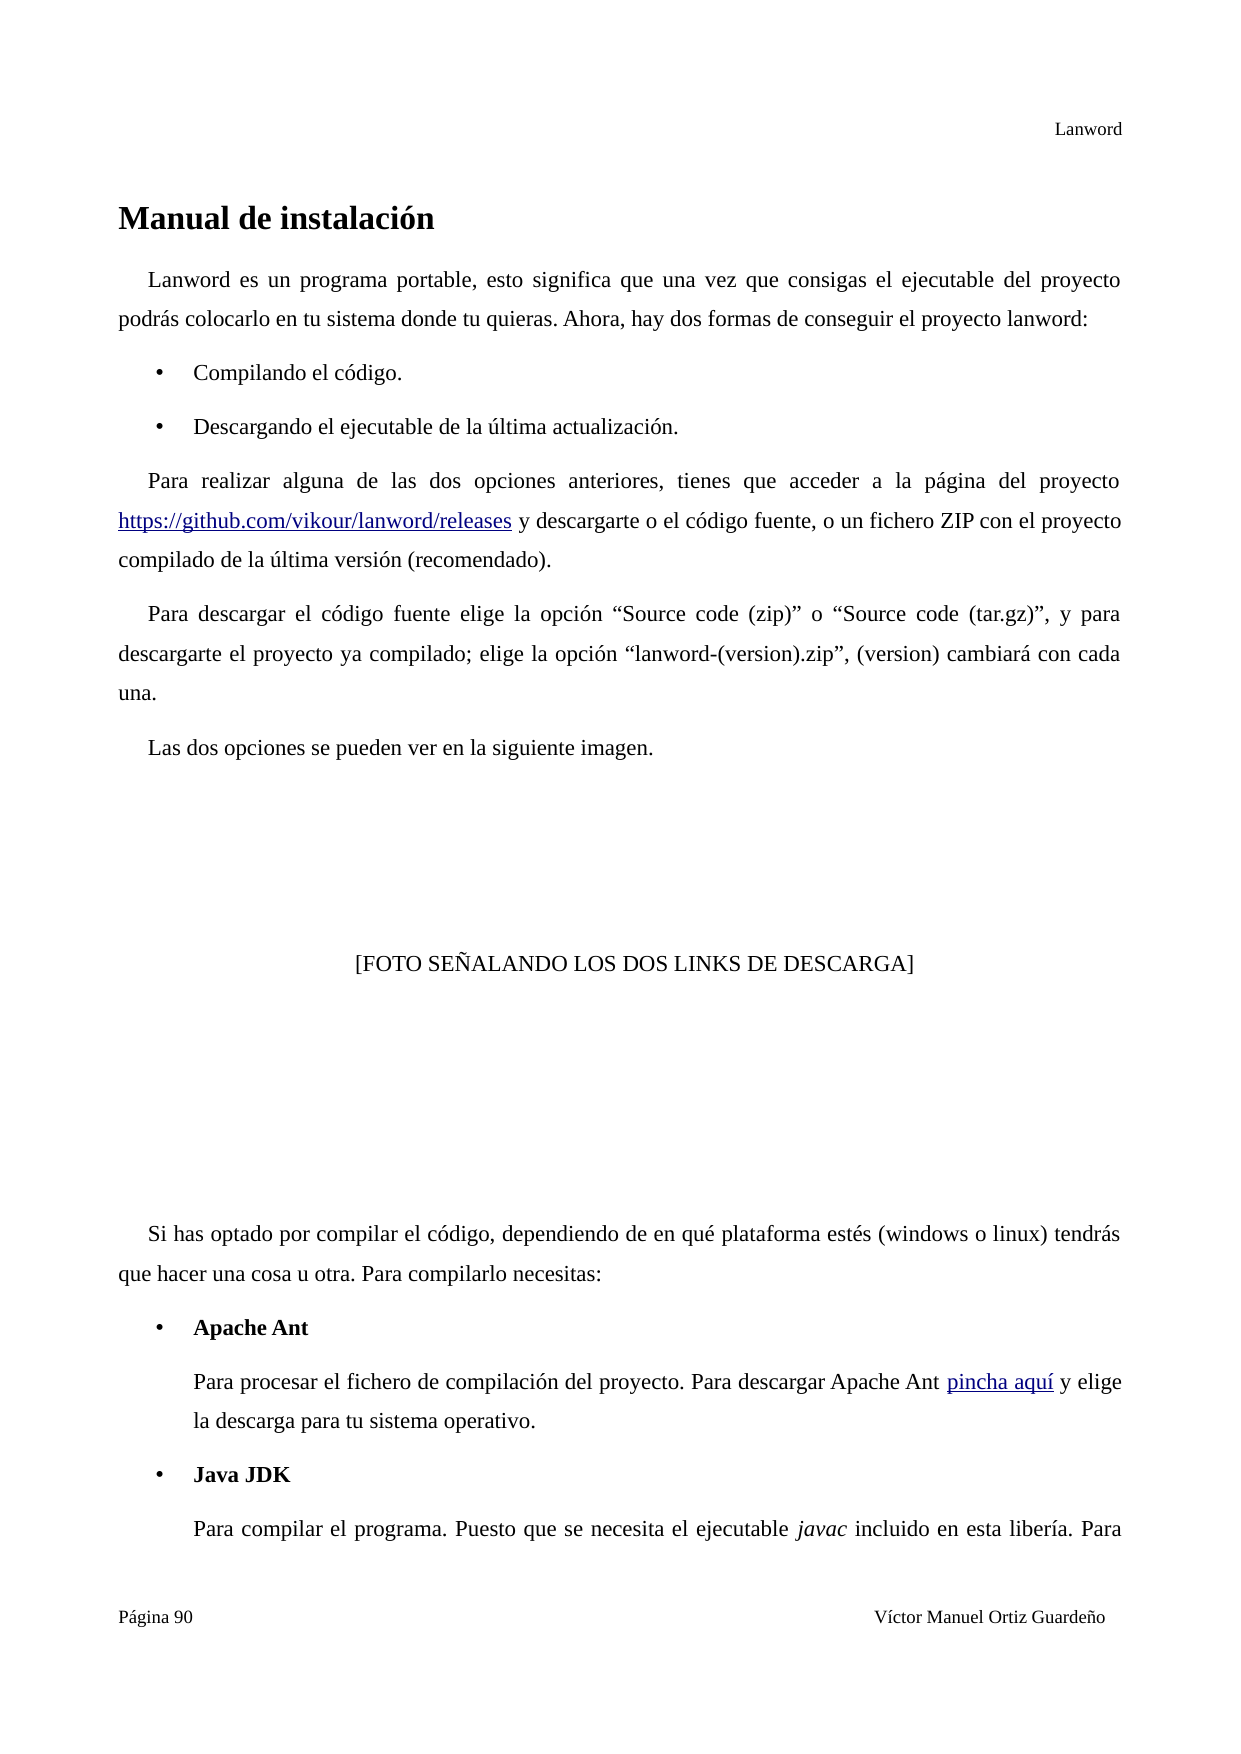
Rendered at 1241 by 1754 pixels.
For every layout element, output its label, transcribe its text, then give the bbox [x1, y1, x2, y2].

text Lanword es un programa portable, esto significa que una vez que consigas el ejecutable del proyecto podrás colocarlo en tu sistema donde tu quieras. Ahora, hay dos formas de conseguir el proyecto lanword: [118, 266, 1122, 332]
list Para procesar el fichero de compilación del proyecto. Para descargar Apache Ant pincha aquí y elige la descarga para tu sistema operativo. [156, 1368, 1122, 1433]
text Para descargar el código fuente elige la opción “Source code (zip)” o “Source code (tar.gz)”, y para descargarte el proyecto ya compilado; elige la opción “lanword-(version).zip”, (version) cambiará con cada una. [118, 601, 1122, 706]
list Apache Ant [156, 1314, 1122, 1340]
text Si has optado por compilar el código, dependiendo de en qué plataforma estés (windows o linux) tendrás que hacer una cosa u otra. Para compilarlo necesitas: [118, 1220, 1122, 1286]
text Las dos opciones se pueden ver en la siguiente imagen. [118, 733, 1122, 760]
list Para compilar el programa. Puesto que se necesita el ejecutable javac incluido en esta libería. Para [156, 1515, 1122, 1542]
list Java JDK [156, 1461, 1122, 1488]
list Compilando el código. [156, 359, 1122, 386]
text Para realizar alguna de las dos opciones anteriores, tienes que acceder a la página del proyecto https://github.com/vikour/lanword/releases y descargarte o el código fuente, o un fichero ZIP con el proyecto compilado de la última versión (recomendado). [118, 467, 1122, 573]
text [FOTO SEÑALANDO LOS DOS LINKS DE DESCARGA] [118, 950, 1122, 976]
subtitle Manual de instalación [118, 198, 1122, 236]
list Descargando el ejecutable de la última actualización. [156, 413, 1122, 440]
